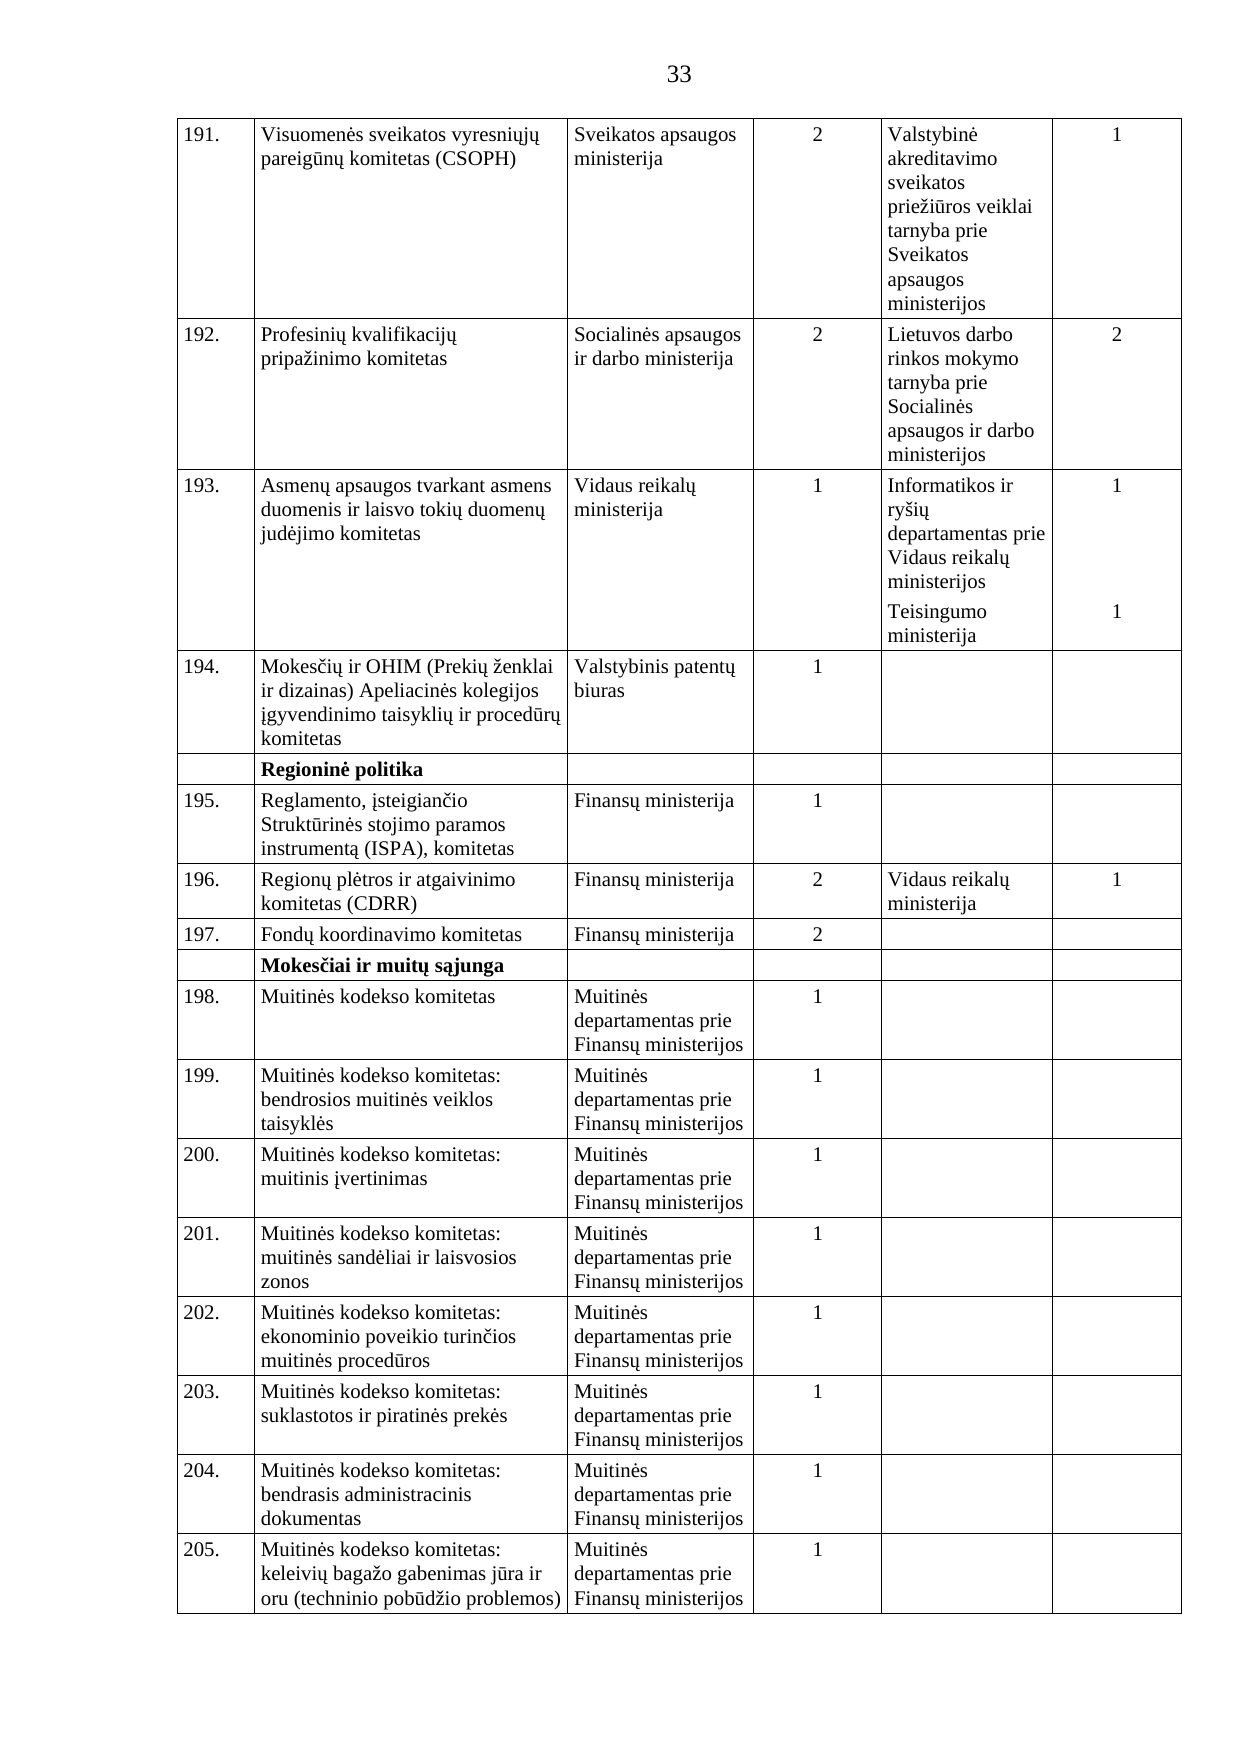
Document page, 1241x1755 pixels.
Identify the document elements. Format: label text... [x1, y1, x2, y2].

table_cell 192. [178, 319, 254, 469]
table_cell [882, 785, 1052, 863]
table_cell Muitinės kodekso komitetas: bendrasis administracinis dokumentas [255, 1455, 567, 1533]
table_cell [754, 596, 881, 650]
table_cell [1053, 754, 1181, 784]
table_cell 198. [178, 981, 254, 1059]
table_cell Muitinės departamentas prie Finansų ministerijos [568, 1060, 753, 1138]
table_cell [1053, 950, 1181, 980]
table_cell 193. [178, 470, 254, 596]
table_cell Mokesčiai ir muitų sąjunga [255, 950, 567, 980]
table_cell [1053, 919, 1181, 949]
table_cell [882, 754, 1052, 784]
table_cell Sveikatos apsaugos ministerija [568, 119, 753, 317]
table_cell Mokesčių ir OHIM (Prekių ženklai ir dizainas) Apeliacinės kolegijos įgyvendinimo taisyklių ir procedūrų komitetas [255, 651, 567, 753]
table_cell [882, 1139, 1052, 1217]
table_cell Valstybinė akreditavimo sveikatos priežiūros veiklai tarnyba prie Sveikatos apsaugos ministerijos [882, 119, 1052, 317]
table_cell [1053, 1060, 1181, 1138]
table_cell 1 [1053, 596, 1181, 650]
table_cell Muitinės kodekso komitetas: ekonominio poveikio turinčios muitinės procedūros [255, 1297, 567, 1375]
table_cell 196. [178, 864, 254, 918]
table_cell [1053, 1297, 1181, 1375]
table_cell [754, 754, 881, 784]
table_cell [1053, 1376, 1181, 1454]
table_cell Visuomenės sveikatos vyresniųjų pareigūnų komitetas (CSOPH) [255, 119, 567, 317]
table_cell 1 [754, 651, 881, 753]
table_cell Muitinės departamentas prie Finansų ministerijos [568, 1376, 753, 1454]
table_cell Teisingumo ministerija [882, 596, 1052, 650]
table_cell [568, 596, 753, 650]
table_cell 1 [754, 1534, 881, 1612]
table_cell [1053, 1455, 1181, 1533]
table_cell 1 [1053, 119, 1181, 317]
table_cell 204. [178, 1455, 254, 1533]
table_cell [882, 1455, 1052, 1533]
table_cell 1 [754, 1376, 881, 1454]
table_cell 202. [178, 1297, 254, 1375]
table_cell [882, 1297, 1052, 1375]
table_cell Regioninė politika [255, 754, 567, 784]
table_cell [1053, 1139, 1181, 1217]
table_cell [1053, 785, 1181, 863]
table_cell Informatikos ir ryšių departamentas prie Vidaus reikalų ministerijos [882, 470, 1052, 596]
table_cell 1 [754, 1218, 881, 1296]
table_cell Muitinės departamentas prie Finansų ministerijos [568, 1139, 753, 1217]
table_cell 2 [1053, 319, 1181, 469]
table_cell 2 [754, 864, 881, 918]
table_cell 199. [178, 1060, 254, 1138]
table_cell [568, 754, 753, 784]
table_cell Finansų ministerija [568, 785, 753, 863]
table_cell [255, 596, 567, 650]
table_cell 2 [754, 119, 881, 317]
table_cell Muitinės departamentas prie Finansų ministerijos [568, 1218, 753, 1296]
table_cell Muitinės kodekso komitetas: bendrosios muitinės veiklos taisyklės [255, 1060, 567, 1138]
table_cell Finansų ministerija [568, 864, 753, 918]
table_cell Muitinės departamentas prie Finansų ministerijos [568, 1297, 753, 1375]
table_cell 1 [1053, 864, 1181, 918]
table_cell 1 [754, 1139, 881, 1217]
table_cell 197. [178, 919, 254, 949]
table_cell [882, 919, 1052, 949]
table_cell Fondų koordinavimo komitetas [255, 919, 567, 949]
table_cell Lietuvos darbo rinkos mokymo tarnyba prie Socialinės apsaugos ir darbo ministerijos [882, 319, 1052, 469]
table_cell 2 [754, 919, 881, 949]
table_cell [178, 754, 254, 784]
table_cell [882, 1376, 1052, 1454]
table_cell [754, 950, 881, 980]
table_cell Muitinės kodekso komitetas [255, 981, 567, 1059]
table_cell 203. [178, 1376, 254, 1454]
table_cell 2 [754, 319, 881, 469]
table_cell [882, 1060, 1052, 1138]
table_cell Muitinės departamentas prie Finansų ministerijos [568, 1534, 753, 1612]
table_cell [1053, 1534, 1181, 1612]
table_cell Regionų plėtros ir atgaivinimo komitetas (CDRR) [255, 864, 567, 918]
table_cell 194. [178, 651, 254, 753]
table_cell Muitinės kodekso komitetas: muitinis įvertinimas [255, 1139, 567, 1217]
table_cell Profesinių kvalifikacijų pripažinimo komitetas [255, 319, 567, 469]
table_cell [882, 981, 1052, 1059]
table_cell [882, 1534, 1052, 1612]
table_cell 1 [754, 470, 881, 596]
table_cell 1 [754, 1455, 881, 1533]
table_cell Reglamento, įsteigiančio Struktūrinės stojimo paramos instrumentą (ISPA), komitetas [255, 785, 567, 863]
table_cell Socialinės apsaugos ir darbo ministerija [568, 319, 753, 469]
table_cell 1 [1053, 470, 1181, 596]
table_cell [178, 596, 254, 650]
table_cell 1 [754, 785, 881, 863]
table_cell [568, 950, 753, 980]
table_cell [1053, 981, 1181, 1059]
table_cell Valstybinis patentų biuras [568, 651, 753, 753]
table_cell [178, 950, 254, 980]
table_cell Vidaus reikalų ministerija [568, 470, 753, 596]
table_cell 191. [178, 119, 254, 317]
table_cell 1 [754, 1297, 881, 1375]
table_cell Muitinės kodekso komitetas: keleivių bagažo gabenimas jūra ir oru (techninio pobūdžio problemos) [255, 1534, 567, 1612]
table_cell Muitinės departamentas prie Finansų ministerijos [568, 981, 753, 1059]
table_cell 1 [754, 1060, 881, 1138]
table_cell 201. [178, 1218, 254, 1296]
table_cell 195. [178, 785, 254, 863]
table_cell [882, 651, 1052, 753]
table_cell Asmenų apsaugos tvarkant asmens duomenis ir laisvo tokių duomenų judėjimo komitetas [255, 470, 567, 596]
table_cell [882, 1218, 1052, 1296]
table_cell Muitinės kodekso komitetas: muitinės sandėliai ir laisvosios zonos [255, 1218, 567, 1296]
table_cell [1053, 651, 1181, 753]
table_cell [1053, 1218, 1181, 1296]
table_cell 205. [178, 1534, 254, 1612]
table_cell 200. [178, 1139, 254, 1217]
table_cell Muitinės departamentas prie Finansų ministerijos [568, 1455, 753, 1533]
table_cell Finansų ministerija [568, 919, 753, 949]
table_cell [882, 950, 1052, 980]
table_cell Muitinės kodekso komitetas: suklastotos ir piratinės prekės [255, 1376, 567, 1454]
table_cell Vidaus reikalų ministerija [882, 864, 1052, 918]
table_cell 1 [754, 981, 881, 1059]
